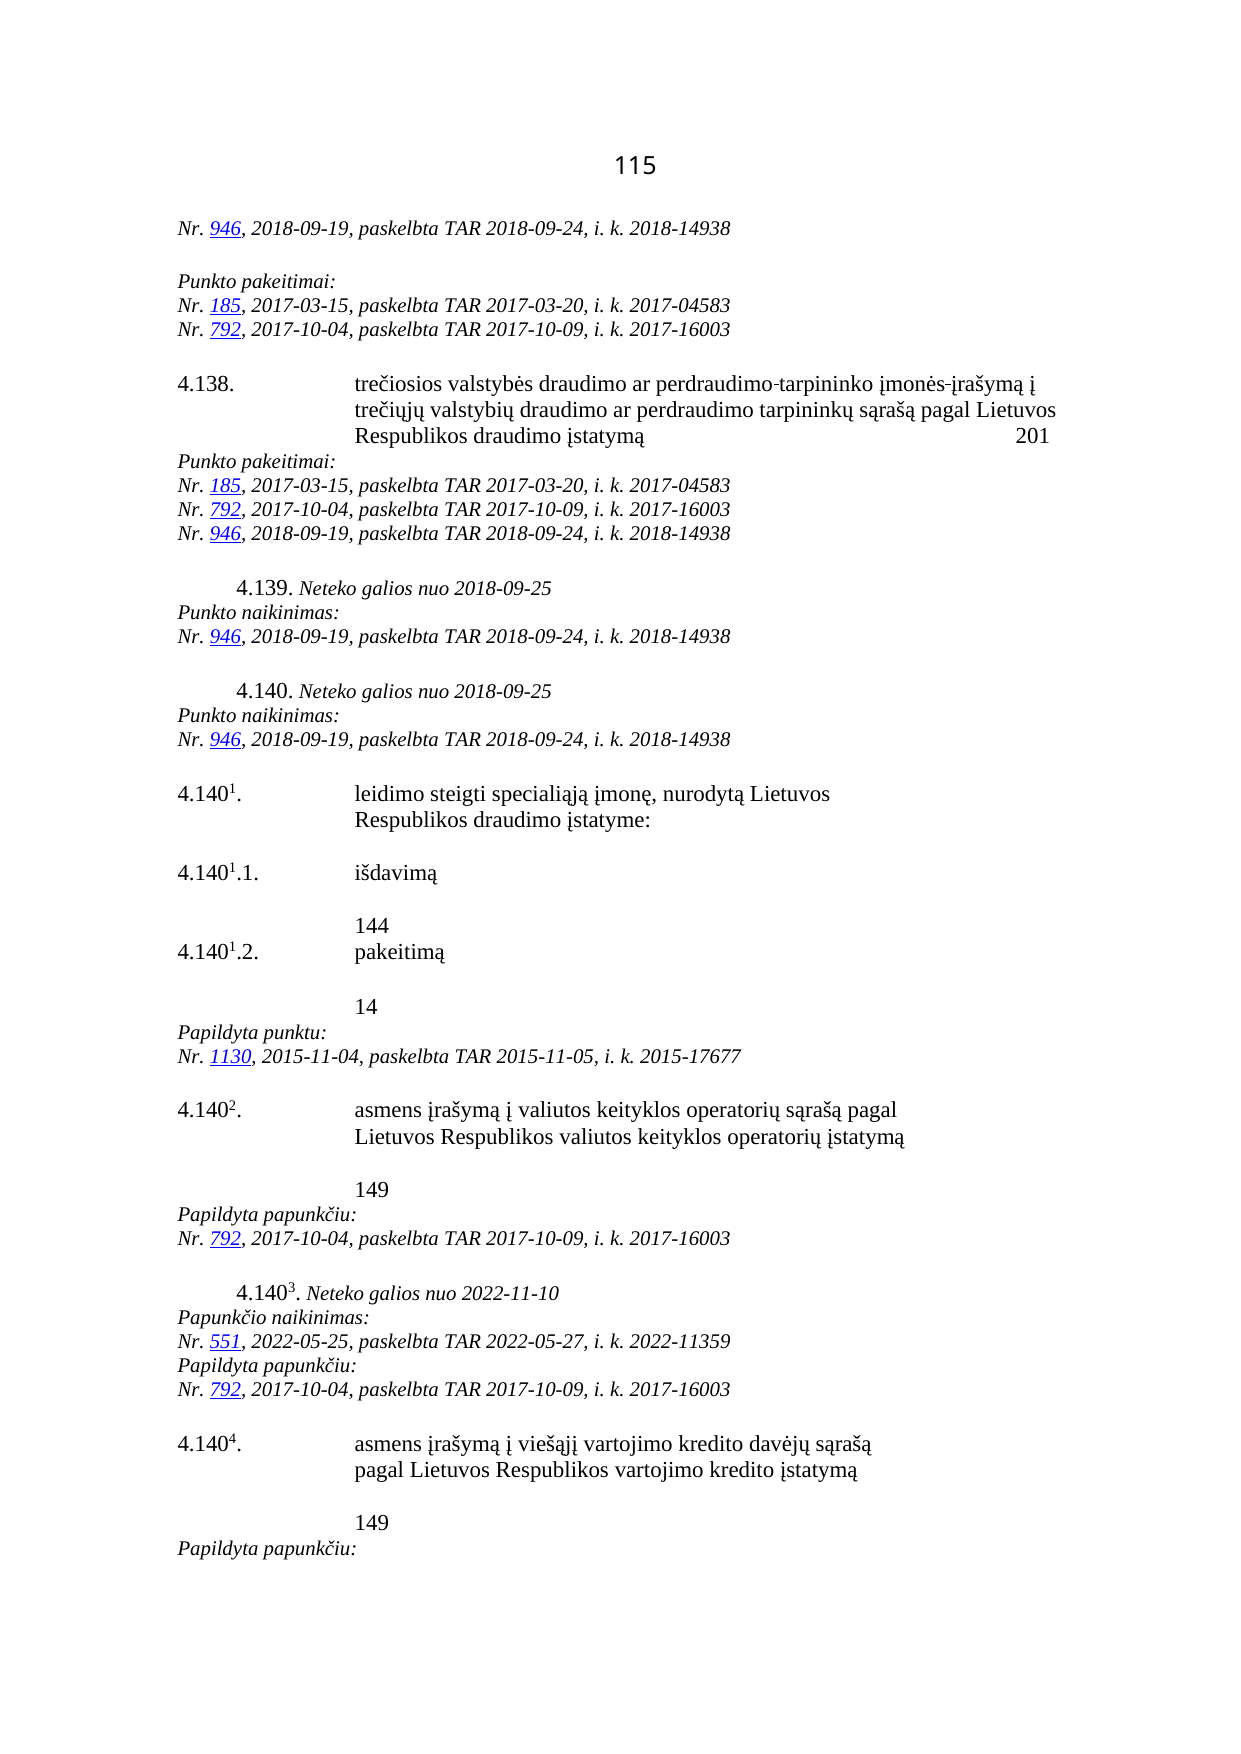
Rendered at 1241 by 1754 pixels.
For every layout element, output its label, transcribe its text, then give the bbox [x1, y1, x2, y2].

text 4.1401.2. pakeitimą 14 [177, 938, 886, 1020]
text Nr. 946, 2018-09-19, paskelbta TAR 2018-09-24, i. k. 2018-14938 [177, 521, 1092, 545]
text Nr. 792, 2017-10-04, paskelbta TAR 2017-10-09, i. k. 2017-16003 [177, 1377, 1092, 1401]
text Nr. 792, 2017-10-04, paskelbta TAR 2017-10-09, i. k. 2017-16003 [177, 497, 1092, 521]
text Punkto naikinimas: [177, 703, 1092, 727]
text 4.1403. Neteko galios nuo 2022-11-10 [177, 1279, 1092, 1305]
text Nr. 946, 2018-09-19, paskelbta TAR 2018-09-24, i. k. 2018-14938 [177, 216, 1092, 240]
text Papildyta punktu: [177, 1020, 1092, 1044]
text Nr. 946, 2018-09-19, paskelbta TAR 2018-09-24, i. k. 2018-14938 [177, 624, 1092, 648]
text 4.139. Neteko galios nuo 2018-09-25 [177, 574, 1092, 600]
text Punkto pakeitimai: [177, 269, 1092, 293]
text Nr. 792, 2017-10-04, paskelbta TAR 2017-10-09, i. k. 2017-16003 [177, 317, 1092, 341]
text Punkto naikinimas: [177, 600, 1092, 624]
text Nr. 792, 2017-10-04, paskelbta TAR 2017-10-09, i. k. 2017-16003 [177, 1226, 1092, 1250]
text 4.140. Neteko galios nuo 2018-09-25 [177, 677, 1092, 703]
text pagal Lietuvos Respublikos vartojimo kredito įstatymą 149 [354, 1457, 945, 1536]
text Papunkčio naikinimas: [177, 1305, 1092, 1329]
text 4.1404. asmens įrašymą į viešąjį vartojimo kredito davėjų sąrašą [177, 1430, 945, 1457]
text Lietuvos Respublikos valiutos keityklos operatorių įstatymą 149 [354, 1123, 945, 1202]
text 4.1401. leidimo steigti specialiąją įmonę, nurodytą Lietuvos Respublikos draudimo įstatyme: [177, 780, 945, 859]
text Papildyta papunkčiu: [177, 1202, 1092, 1226]
text Nr. 1130, 2015-11-04, paskelbta TAR 2015-11-05, i. k. 2015-17677 [177, 1044, 1092, 1068]
text 4.138. trečiosios valstybės draudimo ar perdraudimo tarpininko įmonės įrašymą į trečiųjų valstybių draudimo ar perdraudimo tarpininkų sąrašą pagal Lietuvos Respublikos draudimo įstatymą 201 [177, 369, 1092, 449]
text 4.1401.1. išdavimą 144 [177, 859, 886, 938]
text Papildyta papunkčiu: [177, 1353, 1092, 1377]
text Papildyta papunkčiu: [177, 1536, 1092, 1560]
text Punkto pakeitimai: [177, 449, 1092, 473]
text Nr. 185, 2017-03-15, paskelbta TAR 2017-03-20, i. k. 2017-04583 [177, 473, 1092, 497]
text 4.1402. asmens įrašymą į valiutos keityklos operatorių sąrašą pagal [177, 1097, 945, 1123]
text Nr. 946, 2018-09-19, paskelbta TAR 2018-09-24, i. k. 2018-14938 [177, 727, 1092, 751]
text Nr. 185, 2017-03-15, paskelbta TAR 2017-03-20, i. k. 2017-04583 [177, 293, 1092, 317]
text Nr. 551, 2022-05-25, paskelbta TAR 2022-05-27, i. k. 2022-11359 [177, 1329, 1092, 1353]
